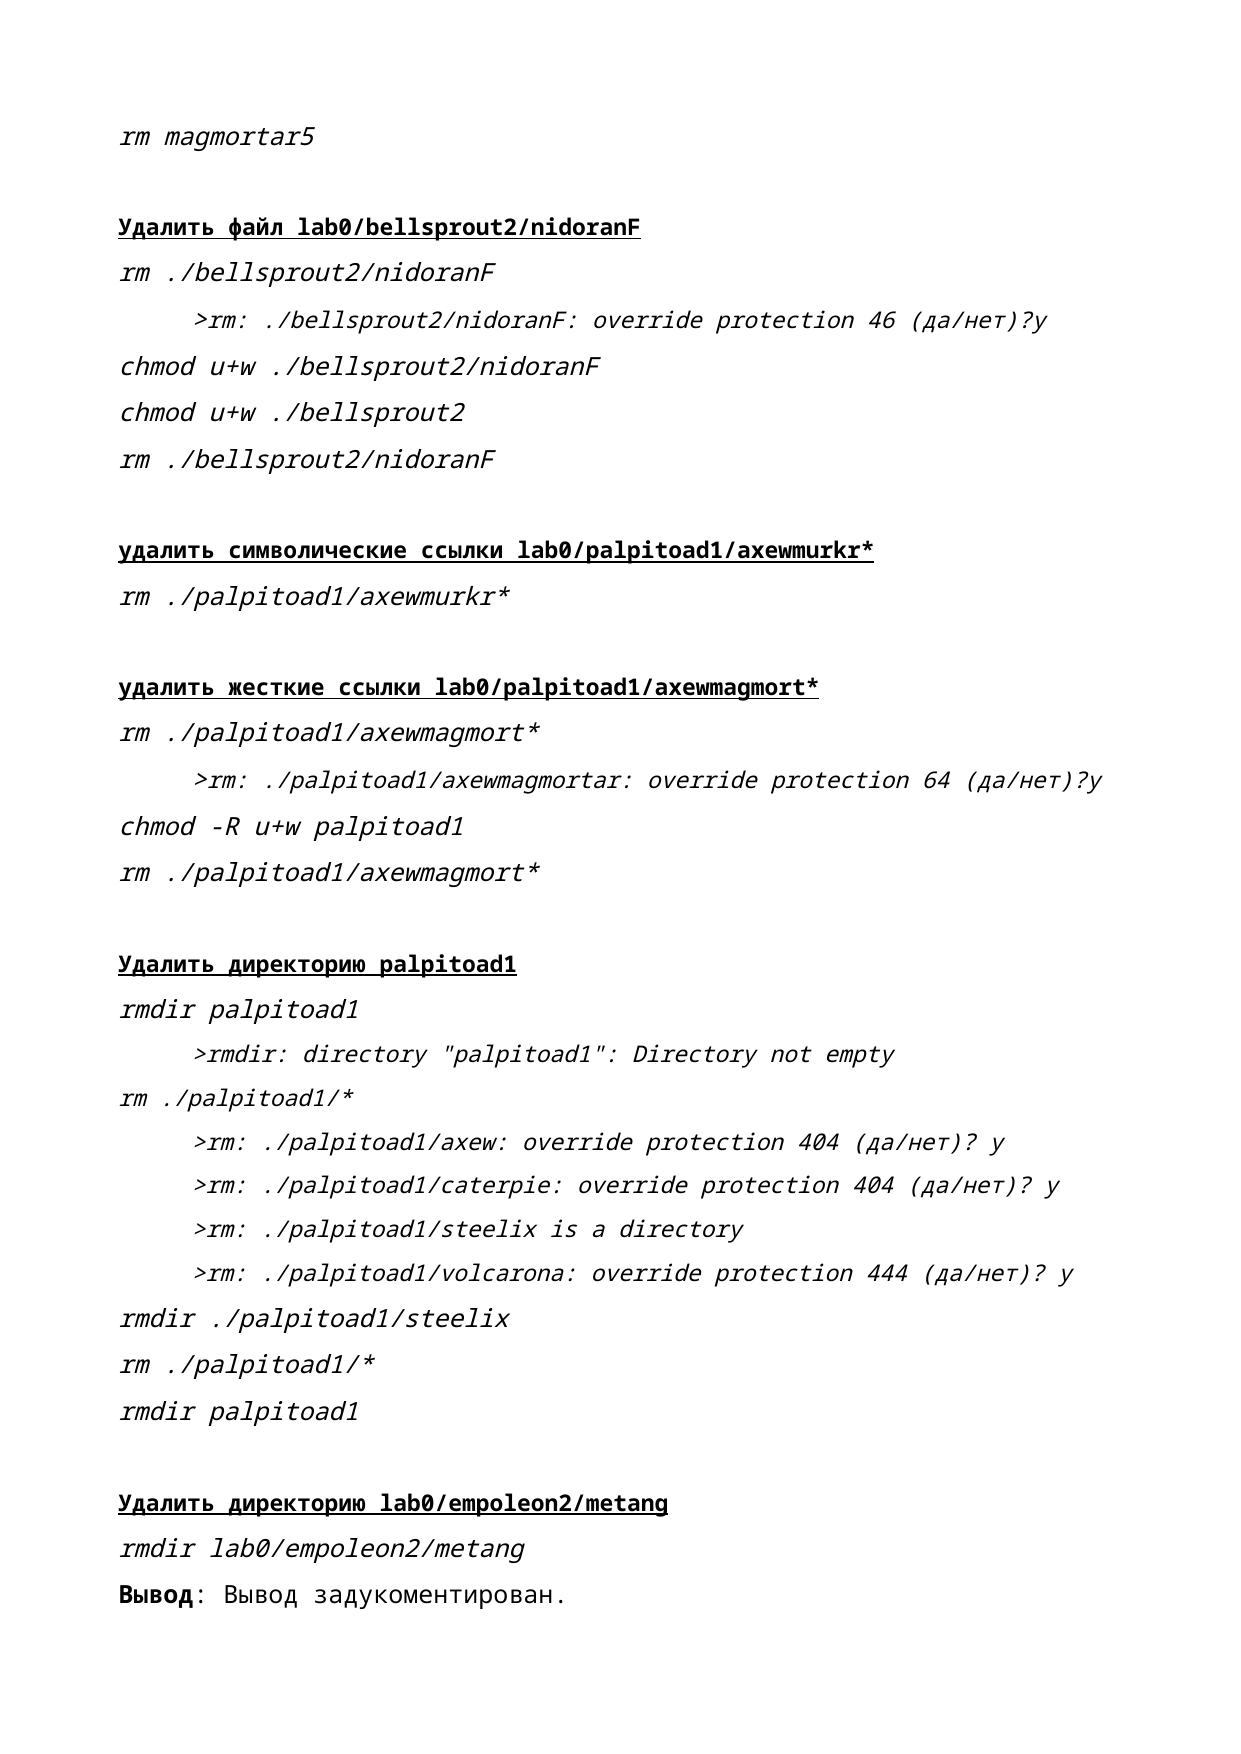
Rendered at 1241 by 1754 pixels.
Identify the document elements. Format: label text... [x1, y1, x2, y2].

text chmod -R u+w palpitoad1 [118, 808, 1122, 842]
text Удалить файл lab0/bellsprout2/nidoranF [118, 211, 1122, 242]
text rm magmortar5 [118, 118, 1122, 152]
text >rm: ./palpitoad1/axew: override protection 404 (да/нет)? y [118, 1126, 1122, 1157]
text rmdir ./palpitoad1/steelix [118, 1301, 1122, 1335]
text rm ./bellsprout2/nidoranF [118, 441, 1122, 475]
text >rm: ./bellsprout2/nidoranF: override protection 46 (да/нет)?y [118, 302, 1122, 336]
text rmdir lab0/empoleon2/metang [118, 1531, 1122, 1565]
text chmod u+w ./bellsprout2 [118, 395, 1122, 429]
text Удалить директорию lab0/empoleon2/metang [118, 1487, 1122, 1518]
text rm ./palpitoad1/* [118, 1347, 1122, 1381]
text rm ./palpitoad1/axewmagmort* [118, 715, 1122, 749]
text rm ./palpitoad1/axewmurkr* [118, 578, 1122, 612]
text >rm: ./palpitoad1/axewmagmortar: override protection 64 (да/нет)?y [118, 762, 1122, 796]
text rm ./palpitoad1/axewmagmort* [118, 855, 1122, 889]
text >rm: ./palpitoad1/caterpie: override protection 404 (да/нет)? y [118, 1169, 1122, 1201]
text >rmdir: directory "palpitoad1": Directory not empty [118, 1038, 1122, 1069]
text rmdir palpitoad1 [118, 1394, 1122, 1428]
text rmdir palpitoad1 [118, 992, 1122, 1026]
text >rm: ./palpitoad1/steelix is a directory [118, 1213, 1122, 1244]
text rm ./bellsprout2/nidoranF [118, 255, 1122, 289]
text удалить жесткие ссылки lab0/palpitoad1/axewmagmort* [118, 671, 1122, 702]
text Удалить директорию palpitoad1 [118, 948, 1122, 979]
text >rm: ./palpitoad1/volcarona: override protection 444 (да/нет)? y [118, 1257, 1122, 1288]
text chmod u+w ./bellsprout2/nidoranF [118, 348, 1122, 382]
text Вывод: Вывод задукоментирован. [118, 1577, 1122, 1611]
text удалить символические ссылки lab0/palpitoad1/axewmurkr* [118, 534, 1122, 566]
text rm ./palpitoad1/* [118, 1082, 1122, 1113]
